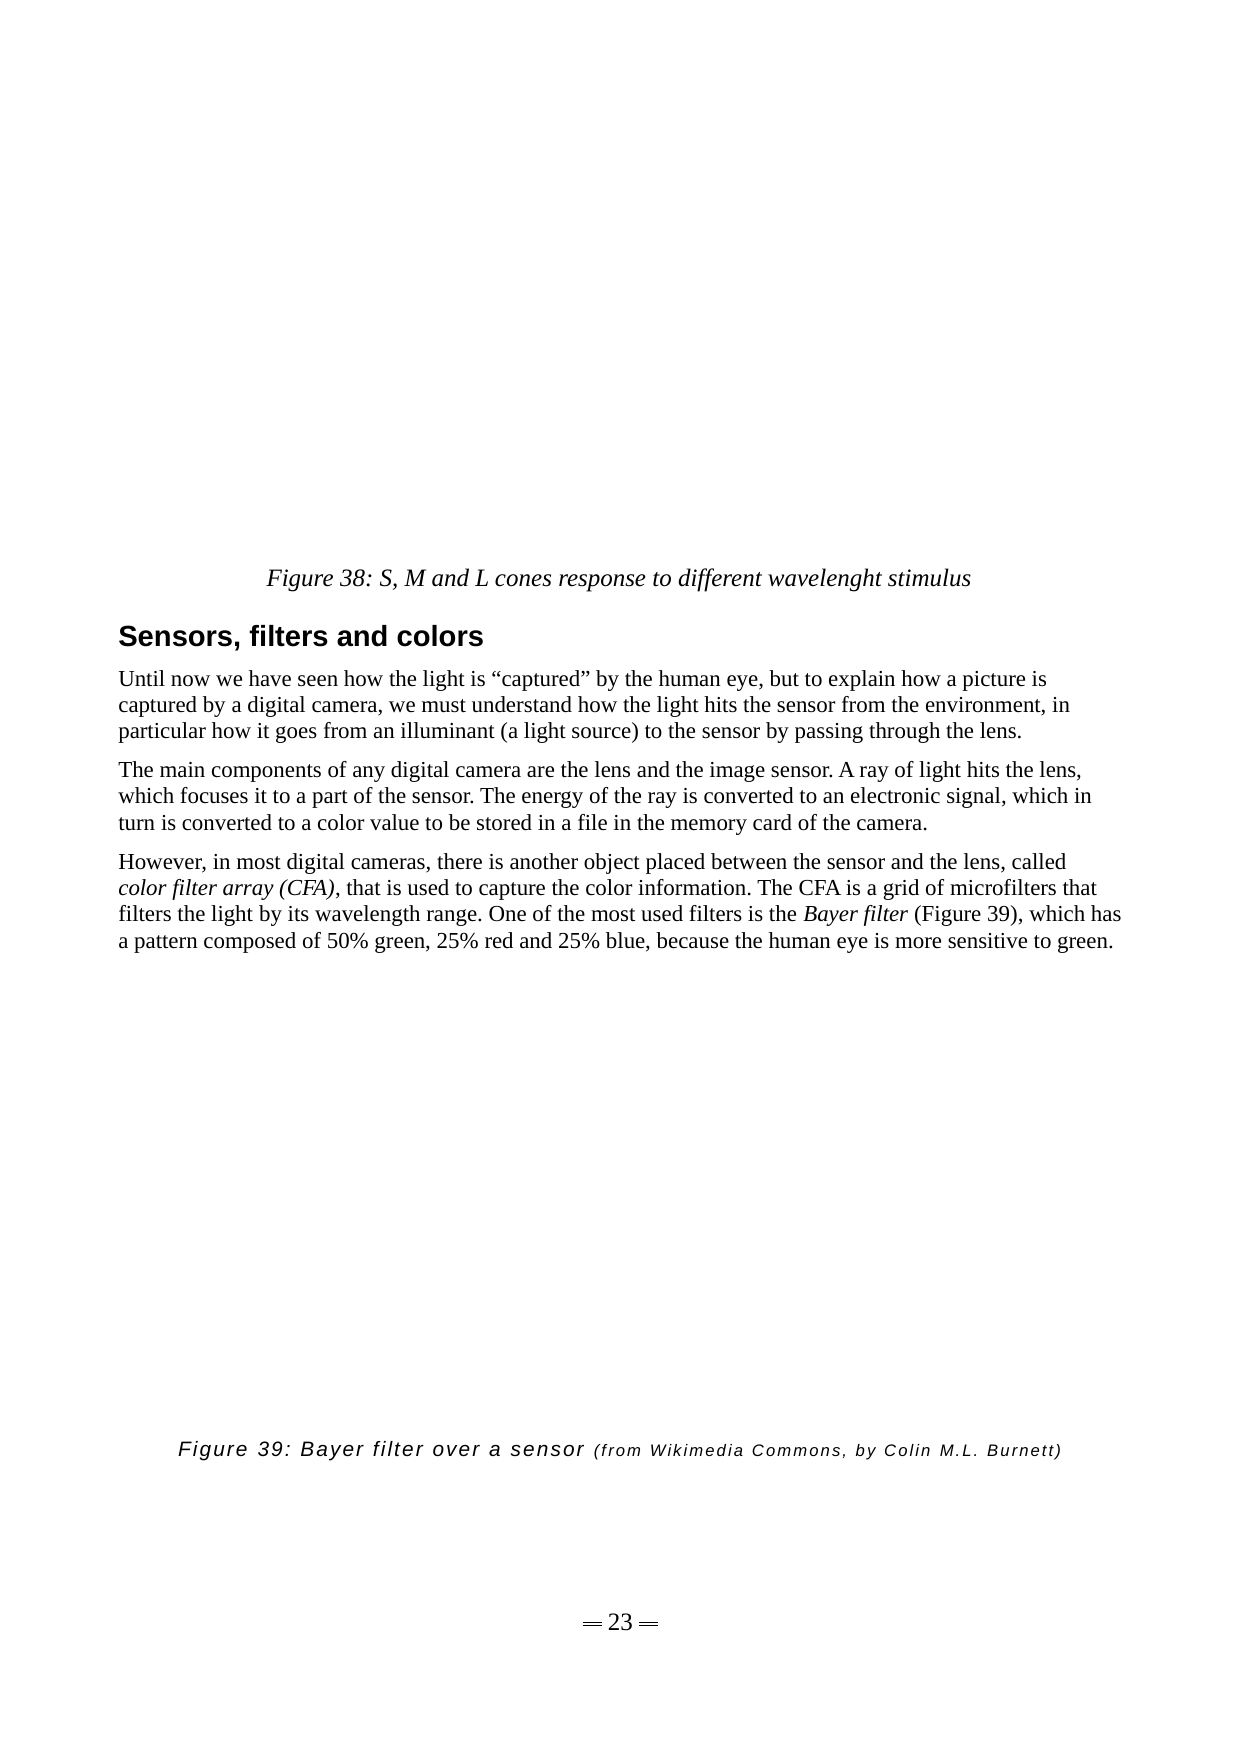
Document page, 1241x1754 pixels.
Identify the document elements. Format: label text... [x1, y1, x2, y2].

text Figure 39: Bayer filter over a sensor (from Wikimedia Commons, by Colin M.L. Burnett) [167, 977, 1074, 1461]
subtitle Sensors, filters and colors [118, 118, 1122, 653]
text The main components of any digital camera are the lens and the image sensor. A ray of light hits the lens, which focuses it to a part of the sensor. The energy of the ray is converted to an electronic signal, which in turn is converted to a color value to be stored in a file in the memory card of the camera. [118, 756, 1122, 835]
text However, in most digital cameras, there is another object placed between the sensor and the lens, called color filter array (CFA), that is used to capture the color information. The CFA is a grid of microfilters that filters the light by its wavelength range. One of the most used filters is the Bayer filter (Figure 39), which has a pattern composed of 50% green, 25% red and 25% blue, because the human eye is more sensitive to green. [118, 848, 1122, 953]
text Figure 38: S, M and L cones response to different wavelenght stimulus [229, 131, 1011, 592]
text Until now we have seen how the light is “captured” by the human eye, but to explain how a picture is captured by a digital camera, we must understand how the light hits the sensor from the environment, in particular how it goes from an illuminant (a light source) to the sensor by passing through the lens. [118, 665, 1122, 744]
